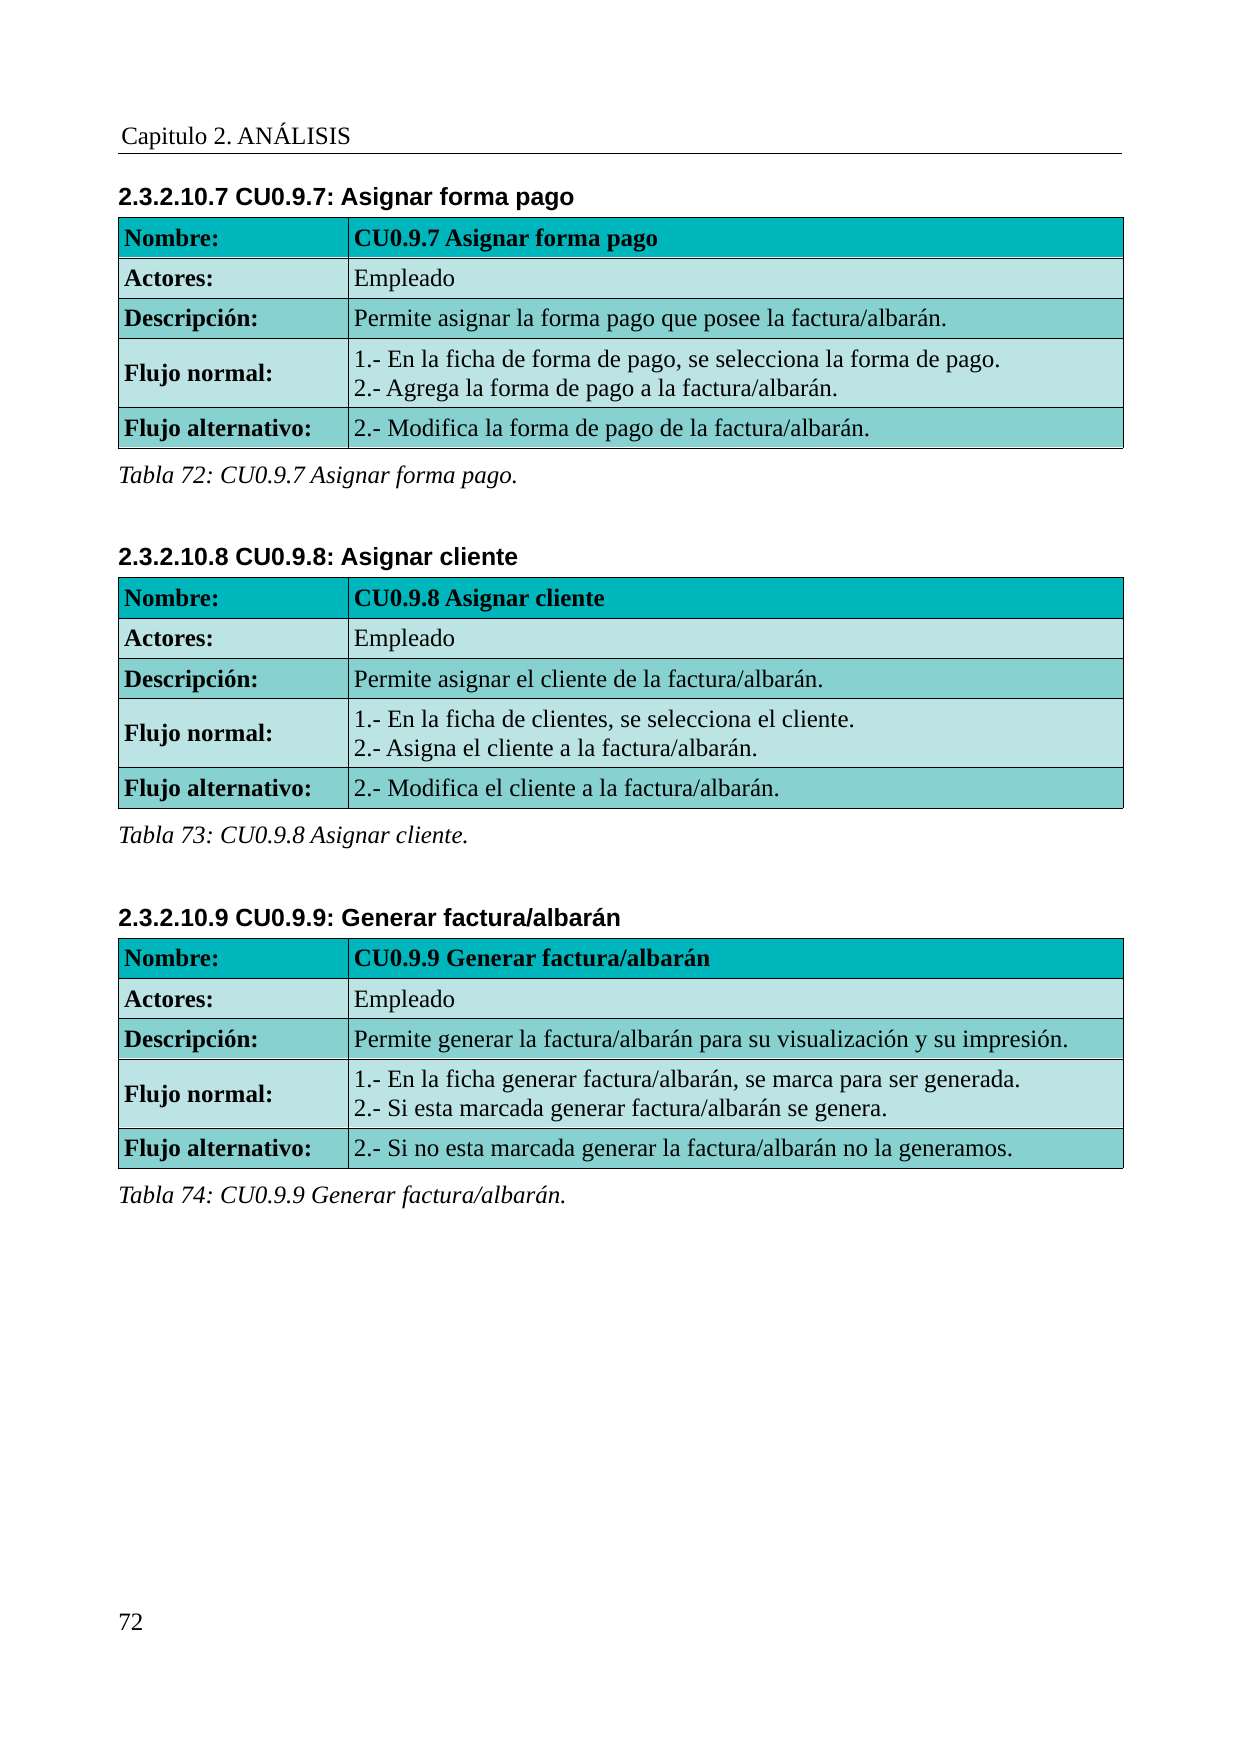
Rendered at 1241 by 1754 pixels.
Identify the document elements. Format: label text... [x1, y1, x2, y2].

table_header Nombre: [119, 218, 348, 257]
table_cell Empleado [349, 619, 1123, 658]
table_cell 1.- En la ficha de forma de pago, se selecciona la forma de pago. 2.- Agrega la forma de pago a la factura/albarán. [349, 339, 1123, 407]
text Tabla 72: CU0.9.7 Asignar forma pago. [118, 460, 1122, 489]
table_cell Descripción: [119, 659, 348, 698]
table_cell Flujo alternativo: [119, 1129, 348, 1168]
table_cell Actores: [119, 259, 348, 298]
table_cell Actores: [119, 619, 348, 658]
table_cell 2.- Si no esta marcada generar la factura/albarán no la generamos. [349, 1129, 1123, 1168]
subtitle 2.3.2.10.9 CU0.9.9: Generar factura/albarán [118, 903, 1122, 931]
table_cell 2.- Modifica la forma de pago de la factura/albarán. [349, 408, 1123, 447]
table_header CU0.9.7 Asignar forma pago [349, 218, 1123, 257]
subtitle 2.3.2.10.7 CU0.9.7: Asignar forma pago [118, 182, 1122, 211]
table_header Nombre: [119, 939, 348, 978]
table_header CU0.9.8 Asignar cliente [349, 578, 1123, 618]
subtitle 2.3.2.10.8 CU0.9.8: Asignar cliente [118, 542, 1122, 571]
table_cell Empleado [349, 979, 1123, 1018]
table_cell Descripción: [119, 1019, 348, 1058]
table_header CU0.9.9 Generar factura/albarán [349, 939, 1123, 978]
table_cell Flujo normal: [119, 339, 348, 407]
table_cell Flujo normal: [119, 1060, 348, 1127]
text Tabla 74: CU0.9.9 Generar factura/albarán. [118, 1180, 1122, 1209]
table_header Nombre: [119, 578, 348, 618]
table_cell 1.- En la ficha generar factura/albarán, se marca para ser generada. 2.- Si esta marcada generar factura/albarán se genera. [349, 1060, 1123, 1127]
table_cell Flujo alternativo: [119, 408, 348, 447]
table_cell Flujo alternativo: [119, 768, 348, 808]
table_cell Flujo normal: [119, 699, 348, 767]
table_cell Permite asignar el cliente de la factura/albarán. [349, 659, 1123, 698]
table_cell Actores: [119, 979, 348, 1018]
text Tabla 73: CU0.9.8 Asignar cliente. [118, 820, 1122, 849]
table_cell Permite generar la factura/albarán para su visualización y su impresión. [349, 1019, 1123, 1058]
table_cell Empleado [349, 259, 1123, 298]
table_cell 2.- Modifica el cliente a la factura/albarán. [349, 768, 1123, 808]
table_cell 1.- En la ficha de clientes, se selecciona el cliente. 2.- Asigna el cliente a la factura/albarán. [349, 699, 1123, 767]
table_cell Permite asignar la forma pago que posee la factura/albarán. [349, 299, 1123, 338]
table_cell Descripción: [119, 299, 348, 338]
